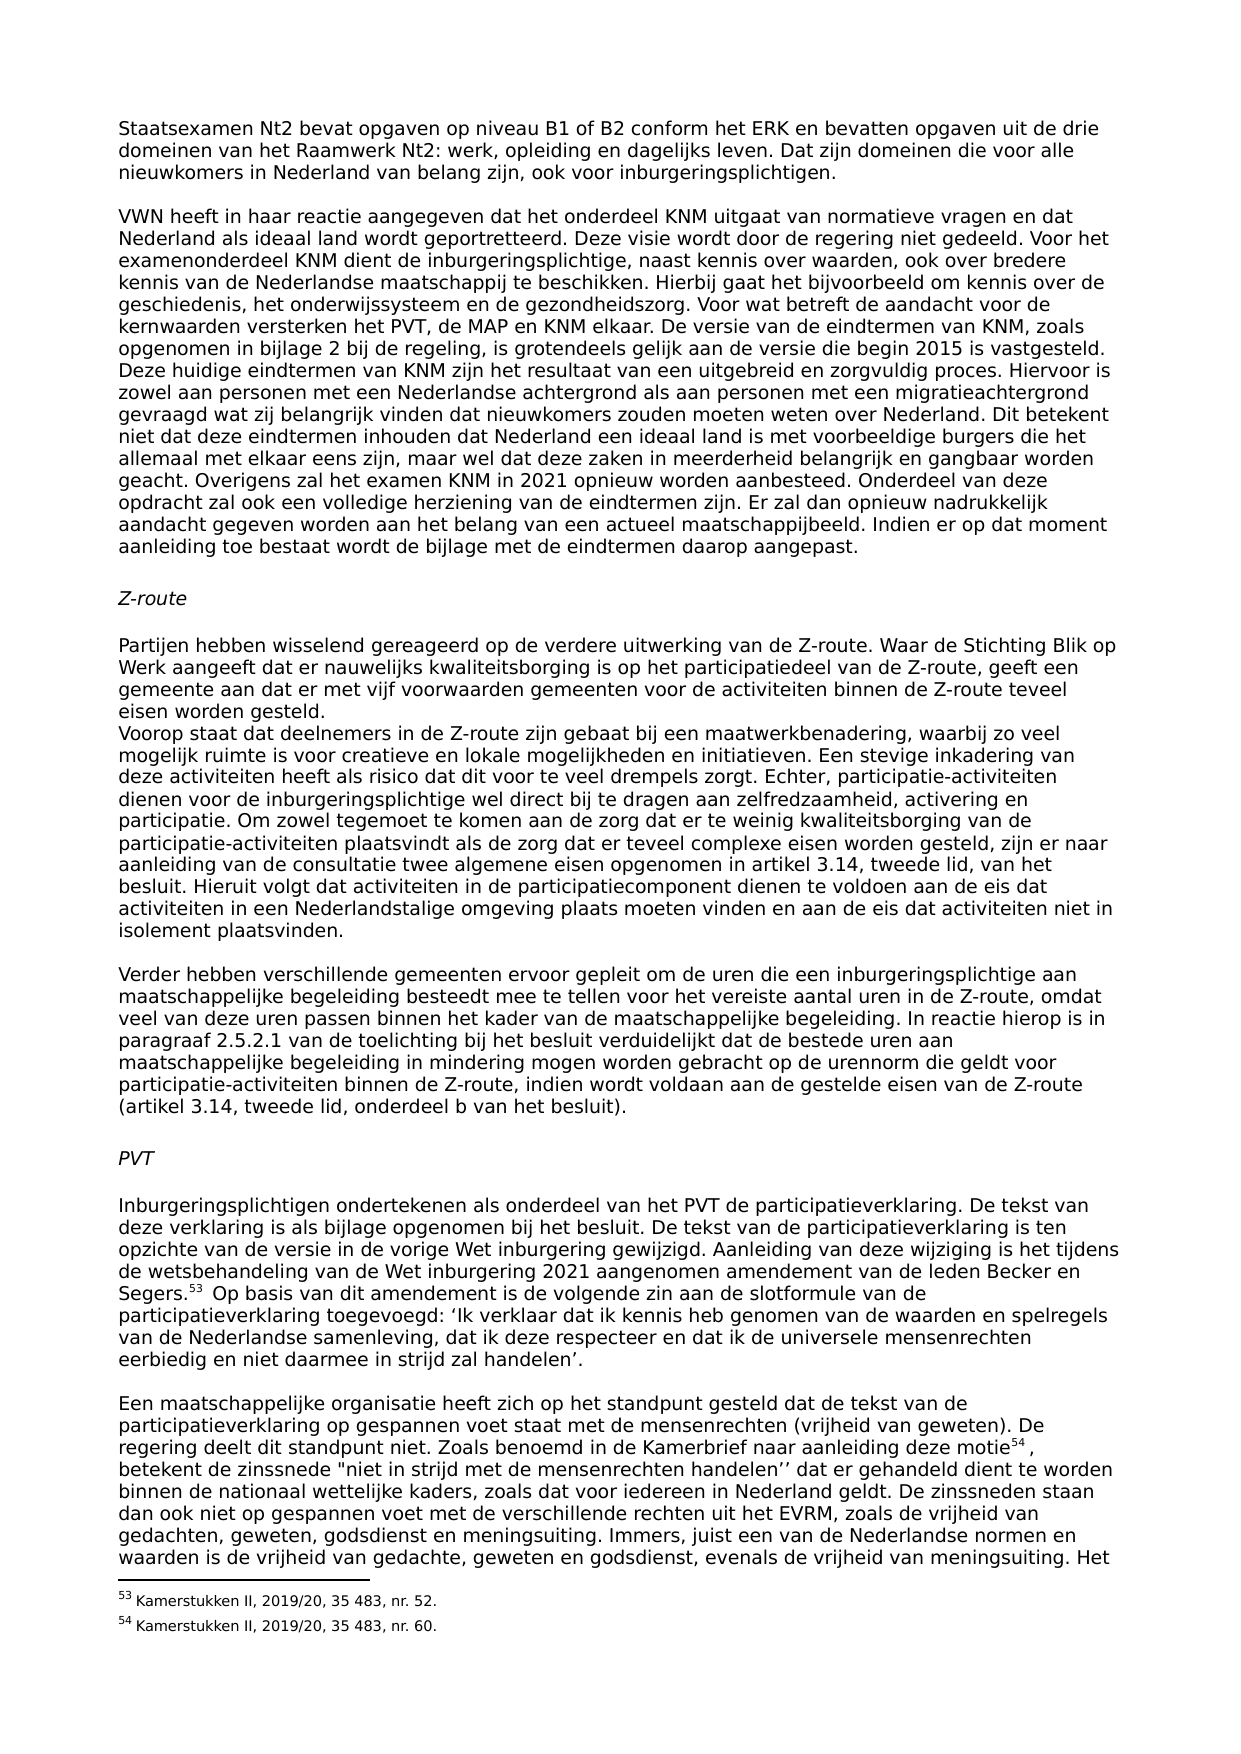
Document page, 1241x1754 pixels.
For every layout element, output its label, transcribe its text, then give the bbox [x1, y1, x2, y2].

text Kamerstukken II, 2019/20, 35 483, nr. 52. [118, 1589, 1122, 1611]
text VWN heeft in haar reactie aangegeven dat het onderdeel KNM uitgaat van normatieve vragen en dat Nederland als ideaal land wordt geportretteerd. Deze visie wordt door de regering niet gedeeld. Voor het examenonderdeel KNM dient de inburgeringsplichtige, naast kennis over waarden, ook over bredere kennis van de Nederlandse maatschappij te beschikken. Hierbij gaat het bijvoorbeeld om kennis over de geschiedenis, het onderwijssysteem en de gezondheidszorg. Voor wat betreft de aandacht voor de kernwaarden versterken het PVT, de MAP en KNM elkaar. De versie van de eindtermen van KNM, zoals opgenomen in bijlage 2 bij de regeling, is grotendeels gelijk aan de versie die begin 2015 is vastgesteld. Deze huidige eindtermen van KNM zijn het resultaat van een uitgebreid en zorgvuldig proces. Hiervoor is zowel aan personen met een Nederlandse achtergrond als aan personen met een migratieachtergrond gevraagd wat zij belangrijk vinden dat nieuwkomers zouden moeten weten over Nederland. Dit betekent niet dat deze eindtermen inhouden dat Nederland een ideaal land is met voorbeeldige burgers die het allemaal met elkaar eens zijn, maar wel dat deze zaken in meerderheid belangrijk en gangbaar worden geacht. Overigens zal het examen KNM in 2021 opnieuw worden aanbesteed. Onderdeel van deze opdracht zal ook een volledige herziening van de eindtermen zijn. Er zal dan opnieuw nadrukkelijk aandacht gegeven worden aan het belang van een actueel maatschappijbeeld. Indien er op dat moment aanleiding toe bestaat wordt de bijlage met de eindtermen daarop aangepast. [118, 206, 1122, 558]
text Staatsexamen Nt2 bevat opgaven op niveau B1 of B2 conform het ERK en bevatten opgaven uit de drie domeinen van het Raamwerk Nt2: werk, opleiding en dagelijks leven. Dat zijn domeinen die voor alle nieuwkomers in Nederland van belang zijn, ook voor inburgeringsplichtigen. [118, 118, 1122, 184]
subtitle Z-route [118, 588, 1122, 609]
subtitle PVT [118, 1148, 1122, 1170]
text Partijen hebben wisselend gereageerd op de verdere uitwerking van de Z-route. Waar de Stichting Blik op Werk aangeeft dat er nauwelijks kwaliteitsborging is op het participatiedeel van de Z-route, geeft een gemeente aan dat er met vijf voorwaarden gemeenten voor de activiteiten binnen de Z-route teveel eisen worden gesteld. [118, 634, 1122, 722]
text Een maatschappelijke organisatie heeft zich op het standpunt gesteld dat de tekst van de participatieverklaring op gespannen voet staat met de mensenrechten (vrijheid van geweten). De regering deelt dit standpunt niet. Zoals benoemd in de Kamerbrief naar aanleiding deze motie, betekent de zinssnede "niet in strijd met de mensenrechten handelen’’ dat er gehandeld dient te worden binnen de nationaal wettelijke kaders, zoals dat voor iedereen in Nederland geldt. De zinssneden staan dan ook niet op gespannen voet met de verschillende rechten uit het EVRM, zoals de vrijheid van gedachten, geweten, godsdienst en meningsuiting. Immers, juist een van de Nederlandse normen en waarden is de vrijheid van gedachte, geweten en godsdienst, evenals de vrijheid van meningsuiting. Het [118, 1393, 1122, 1568]
text Inburgeringsplichtigen ondertekenen als onderdeel van het PVT de participatieverklaring. De tekst van deze verklaring is als bijlage opgenomen bij het besluit. De tekst van de participatieverklaring is ten opzichte van de versie in de vorige Wet inburgering gewijzigd. Aanleiding van deze wijziging is het tijdens de wetsbehandeling van de Wet inburgering 2021 aangenomen amendement van de leden Becker en Segers. Op basis van dit amendement is de volgende zin aan de slotformule van de participatieverklaring toegevoegd: ‘Ik verklaar dat ik kennis heb genomen van de waarden en spelregels van de Nederlandse samenleving, dat ik deze respecteer en dat ik de universele mensenrechten eerbiedig en niet daarmee in strijd zal handelen’. [118, 1195, 1122, 1371]
text Verder hebben verschillende gemeenten ervoor gepleit om de uren die een inburgeringsplichtige aan maatschappelijke begeleiding besteedt mee te tellen voor het vereiste aantal uren in de Z-route, omdat veel van deze uren passen binnen het kader van de maatschappelijke begeleiding. In reactie hierop is in paragraaf 2.5.2.1 van de toelichting bij het besluit verduidelijkt dat de bestede uren aan maatschappelijke begeleiding in mindering mogen worden gebracht op de urennorm die geldt voor participatie-activiteiten binnen de Z-route, indien wordt voldaan aan de gestelde eisen van de Z-route (artikel 3.14, tweede lid, onderdeel b van het besluit). [118, 964, 1122, 1118]
text Kamerstukken II, 2019/20, 35 483, nr. 60. [118, 1614, 1122, 1636]
text Voorop staat dat deelnemers in de Z-route zijn gebaat bij een maatwerkbenadering, waarbij zo veel mogelijk ruimte is voor creatieve en lokale mogelijkheden en initiatieven. Een stevige inkadering van deze activiteiten heeft als risico dat dit voor te veel drempels zorgt. Echter, participatie-activiteiten dienen voor de inburgeringsplichtige wel direct bij te dragen aan zelfredzaamheid, activering en participatie. Om zowel tegemoet te komen aan de zorg dat er te weinig kwaliteitsborging van de participatie-activiteiten plaatsvindt als de zorg dat er teveel complexe eisen worden gesteld, zijn er naar aanleiding van de consultatie twee algemene eisen opgenomen in artikel 3.14, tweede lid, van het besluit. Hieruit volgt dat activiteiten in de participatiecomponent dienen te voldoen aan de eis dat activiteiten in een Nederlandstalige omgeving plaats moeten vinden en aan de eis dat activiteiten niet in isolement plaatsvinden. [118, 722, 1122, 942]
